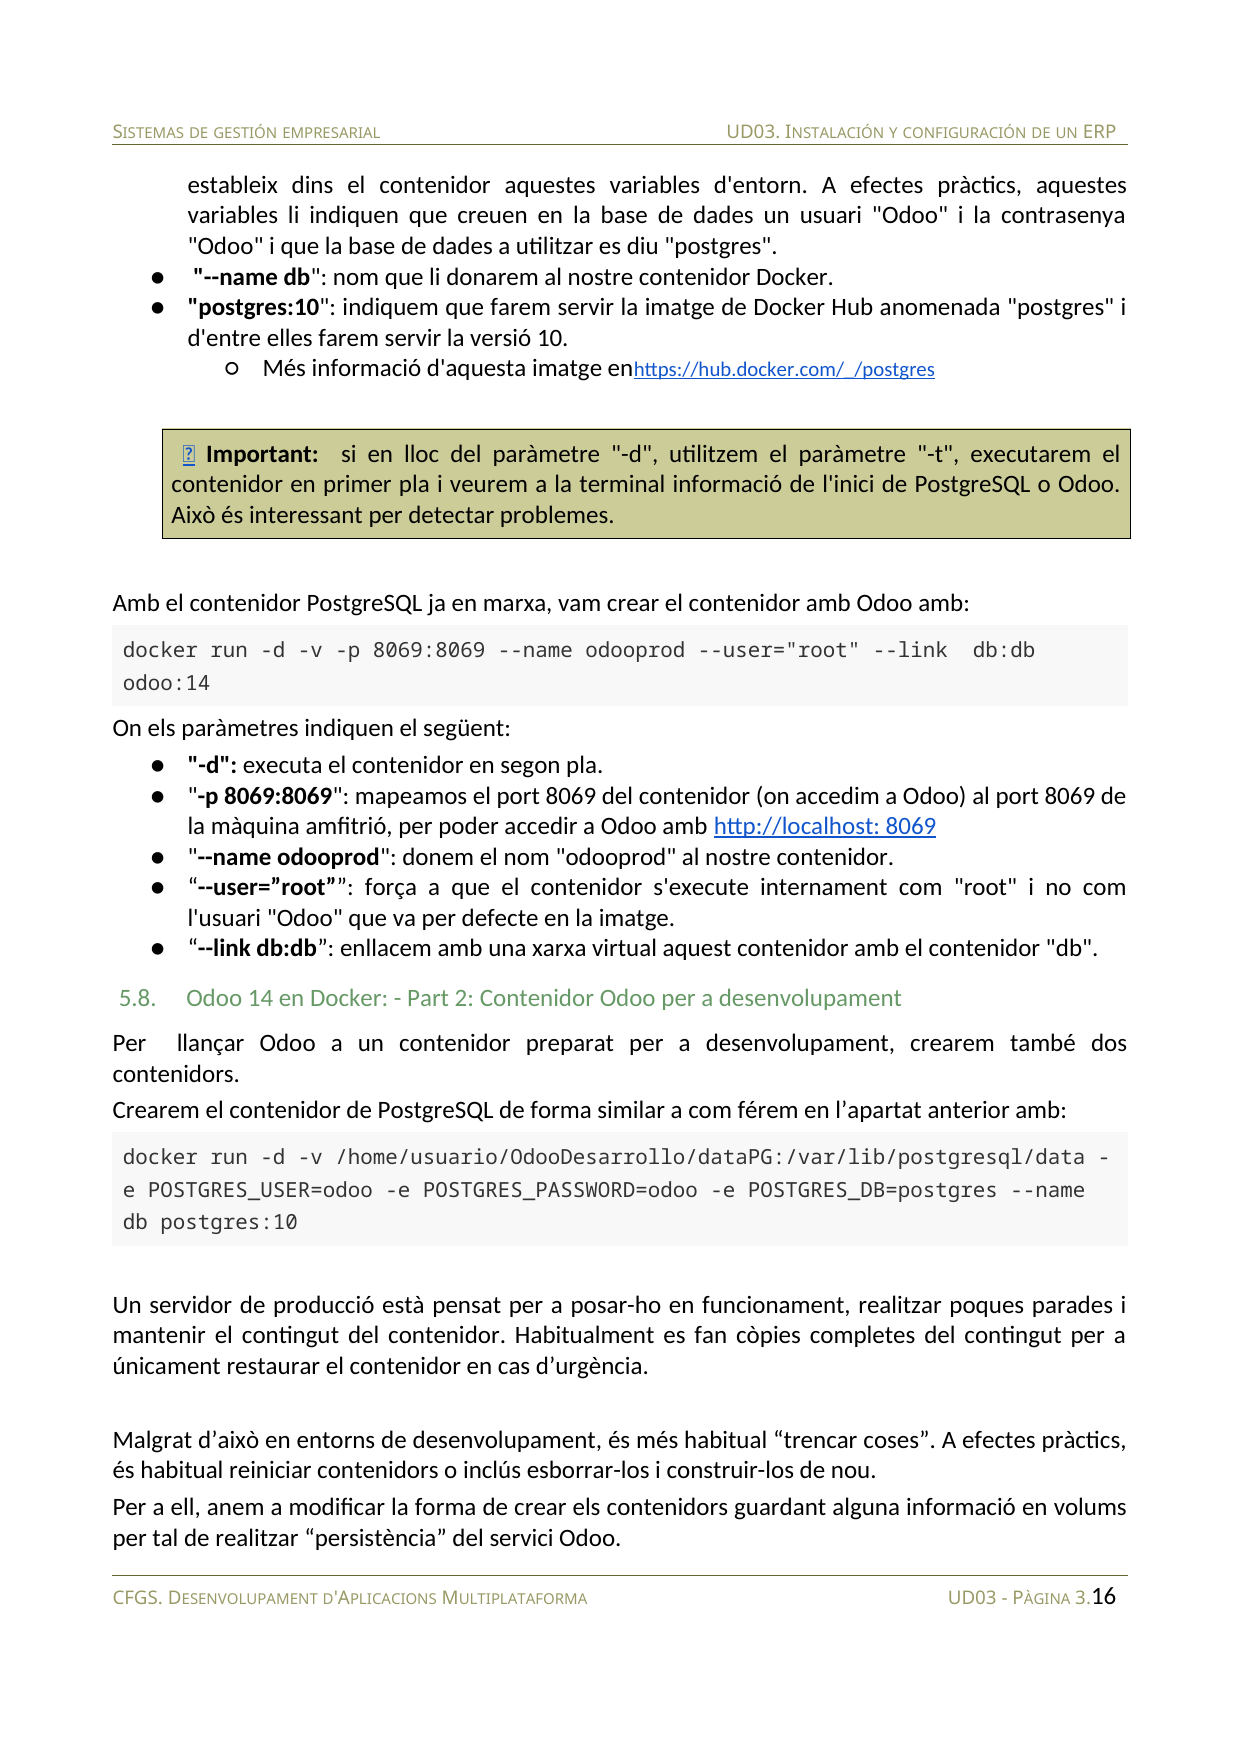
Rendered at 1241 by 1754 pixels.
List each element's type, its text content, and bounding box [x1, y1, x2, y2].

list "--name db": nom que li donarem al nostre contenidor Docker. [150, 261, 1128, 291]
list estableix dins el contenidor aquestes variables d'entorn. A efectes pràctics, aquestes variables li indiquen que creuen en la base de dades un usuari "Odoo" i la contrasenya "Odoo" i que la base de dades a utilitzar es diu "postgres". [150, 169, 1128, 261]
text Per a ell, anem a modificar la forma de crear els contenidors guardant alguna informació en volums per tal de realitzar “persistència” del servici Odoo. [112, 1492, 1128, 1553]
subtitle Odoo 14 en Docker: - Part 2: Contenidor Odoo per a desenvolupament [156, 982, 1128, 1012]
text Per llançar Odoo a un contenidor preparat per a desenvolupament, crearem també dos contenidors. [112, 1027, 1128, 1088]
text 📖 Important: si en lloc del paràmetre "-d", utilitzem el paràmetre "-t", executarem el contenidor en primer pla i veurem a la terminal informació de l'inici de PostgreSQL o Odoo. Això és interessant per detectar problemes. [163, 430, 1130, 538]
text Un servidor de producció està pensat per a posar-ho en funcionament, realitzar poques parades i mantenir el contingut del contenidor. Habitualment es fan còpies completes del contingut per a únicament restaurar el contenidor en cas d’urgència. [112, 1289, 1128, 1381]
list Més informació d'aquesta imatge enhttps://hub.docker.com/_/postgres [225, 352, 1128, 383]
text On els paràmetres indiquen el següent: [112, 712, 1128, 743]
list “--user=”root””: força a que el contenidor s'execute internament com "root" i no com l'usuari "Odoo" que va per defecte en la imatge. [150, 871, 1128, 932]
text Malgrat d’això en entorns de desenvolupament, és més habitual “trencar coses”. A efectes pràctics, és habitual reiniciar contenidors o inclús esborrar-los i construir-los de nou. [112, 1424, 1128, 1485]
list “--link db:db”: enllacem amb una xarxa virtual aquest contenidor amb el contenidor "db". [150, 932, 1128, 963]
table_header docker run -d -v -p 8069:8069 --name odooprod --user="root" --link db:db odoo:14 [112, 625, 1128, 706]
text Crearem el contenidor de PostgreSQL de forma similar a com férem en l’apartat anterior amb: [112, 1095, 1128, 1125]
list "--name odooprod": donem el nom "odooprod" al nostre contenidor. [150, 841, 1128, 871]
table_header docker run -d -v /home/usuario/OdooDesarrollo/dataPG:/var/lib/postgresql/data -e POSTGRES_USER=odoo -e POSTGRES_PASSWORD=odoo -e POSTGRES_DB=postgres --name db postgres:10 [112, 1132, 1128, 1246]
list "postgres:10": indiquem que farem servir la imatge de Docker Hub anomenada "postgres" i d'entre elles farem servir la versió 10. [150, 291, 1128, 352]
text Amb el contenidor PostgreSQL ja en marxa, vam crear el contenidor amb Odoo amb: [112, 588, 1128, 618]
list "-d": executa el contenidor en segon pla. [150, 749, 1128, 780]
list "-p 8069:8069": mapeamos el port 8069 del contenidor (on accedim a Odoo) al port 8069 de la màquina amfitrió, per poder accedir a Odoo amb http://localhost: 8069 [150, 780, 1128, 841]
